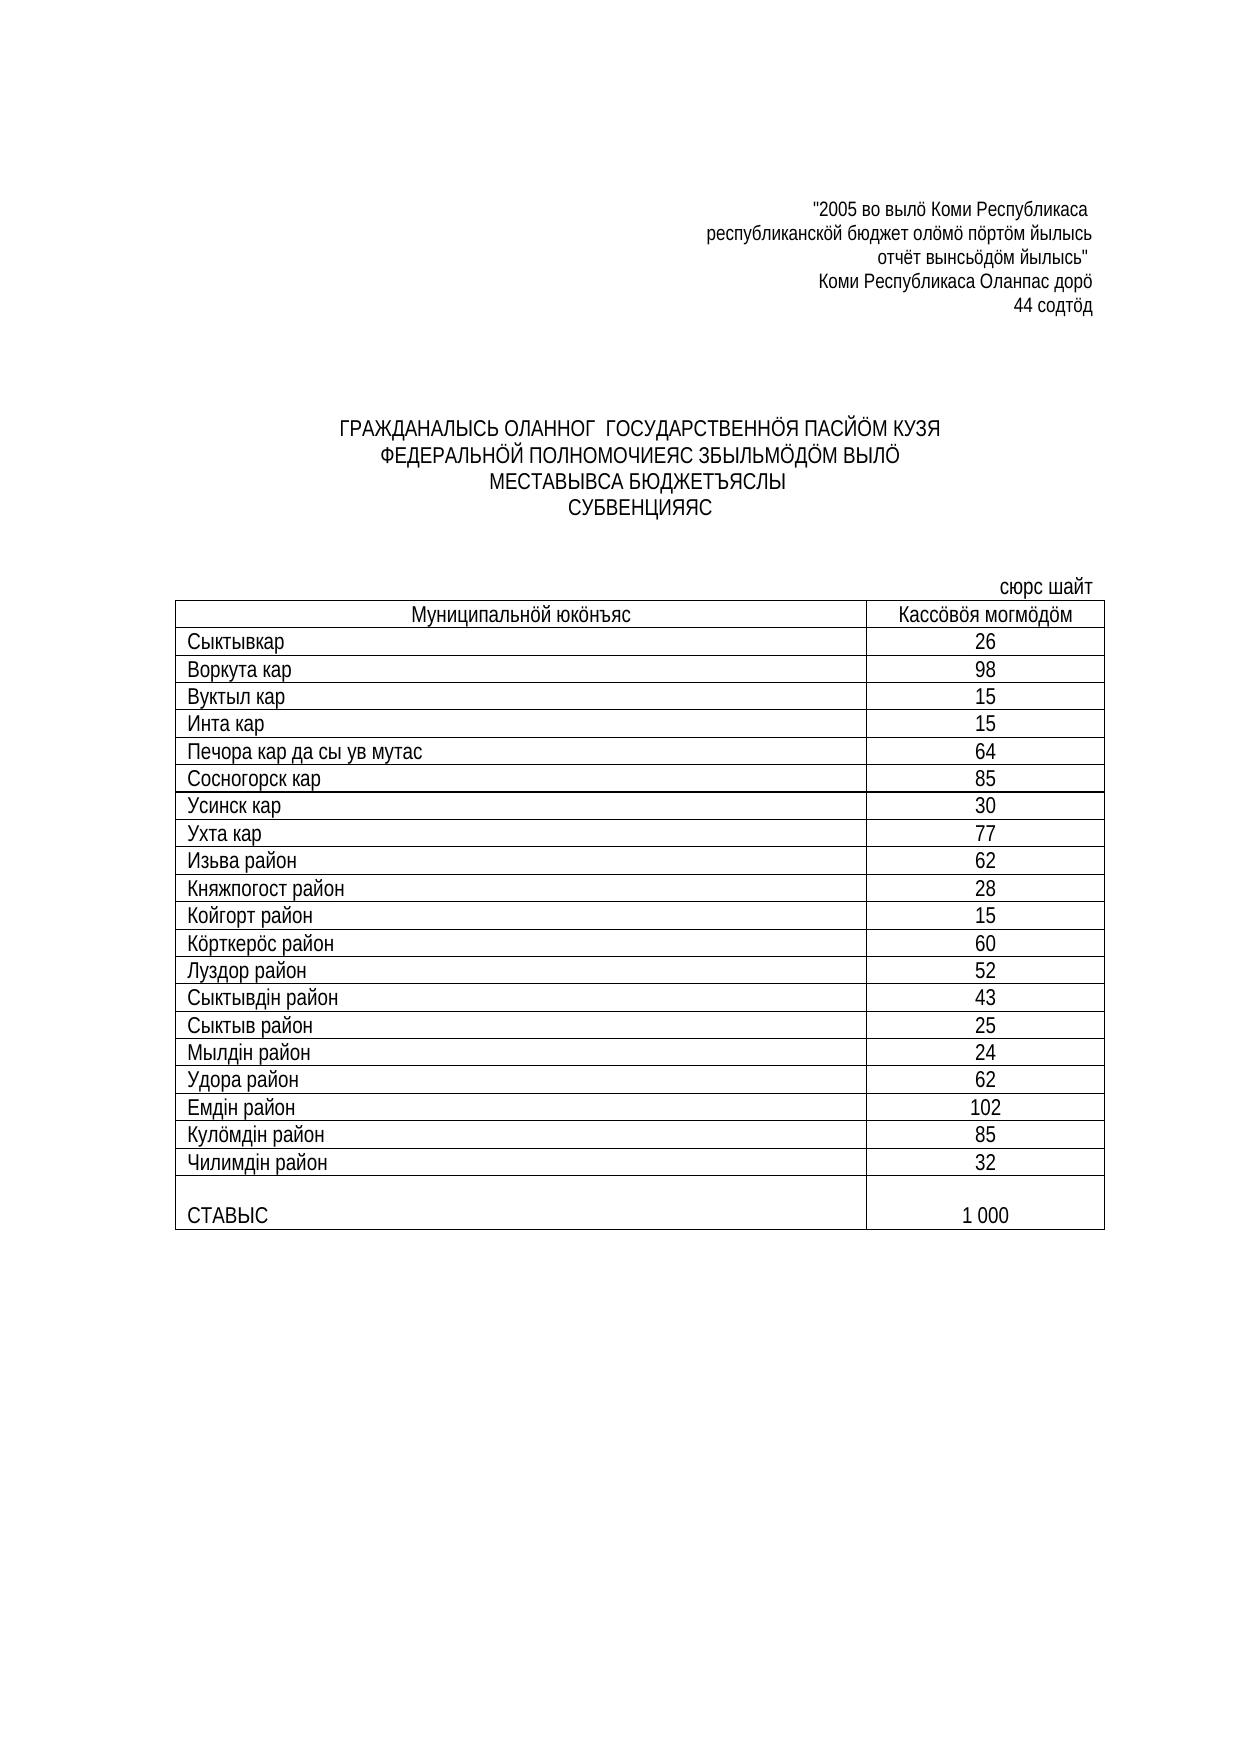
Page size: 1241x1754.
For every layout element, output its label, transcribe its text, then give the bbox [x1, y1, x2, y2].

table_cell Печора кар да сы ув мутас [176, 738, 866, 764]
table_cell 77 [867, 820, 1104, 846]
table_cell 15 [867, 683, 1104, 709]
table_cell 85 [867, 1121, 1104, 1148]
table_cell СТАВЫС [176, 1176, 866, 1229]
table_cell Княжпогост район [176, 875, 866, 901]
table_cell 62 [867, 1066, 1104, 1093]
table_cell 24 [867, 1039, 1104, 1065]
table_cell Луздор район [176, 957, 866, 983]
table_cell Удора район [176, 1066, 866, 1093]
table_cell 60 [867, 930, 1104, 956]
table_cell 25 [867, 1012, 1104, 1038]
table_cell Вуктыл кар [176, 683, 866, 709]
table_cell 30 [867, 793, 1104, 819]
table_cell 28 [867, 875, 1104, 901]
table_header Муниципальнöй юкöнъяс [176, 601, 866, 627]
table_cell Койгорт район [176, 902, 866, 928]
table_cell 98 [867, 656, 1104, 682]
table_cell Чилимдiн район [176, 1149, 866, 1175]
table_cell 15 [867, 902, 1104, 928]
text республиканскöй бюджет олöмö пöртöм йылысь [187, 221, 1093, 245]
table_cell 62 [867, 847, 1104, 874]
text "2005 во вылö Коми Республикаса [187, 197, 1093, 221]
text ГРАЖДАНАЛЫСЬ ОЛАННОГ ГОСУДАРСТВЕННÖЯ ПАСЙÖМ КУЗЯ [187, 415, 1093, 442]
text СУБВЕНЦИЯЯС [187, 494, 1093, 521]
text ФЕДЕРАЛЬНÖЙ ПОЛНОМОЧИЕЯС ЗБЫЛЬМÖДÖМ ВЫЛÖ [187, 442, 1093, 468]
table_cell Сыктыв район [176, 1012, 866, 1038]
text отчёт вынсьöдöм йылысь" [187, 245, 1093, 269]
text МЕСТАВЫВСА БЮДЖЕТЪЯСЛЫ [187, 468, 1093, 494]
table_cell Изьва район [176, 847, 866, 874]
text Коми Республикаса Оланпас дорö [187, 269, 1093, 293]
table_cell 85 [867, 765, 1104, 791]
table_cell Кулöмдiн район [176, 1121, 866, 1148]
table_cell 52 [867, 957, 1104, 983]
table_cell Усинск кар [176, 793, 866, 819]
table_cell Инта кар [176, 710, 866, 737]
table_cell Сосногорск кар [176, 765, 866, 791]
table_cell Воркута кар [176, 656, 866, 682]
text 44 содтöд [187, 293, 1093, 317]
table_cell Сыктывдiн район [176, 984, 866, 1011]
table_cell 64 [867, 738, 1104, 764]
table_cell 26 [867, 628, 1104, 654]
table_cell Кöрткерöс район [176, 930, 866, 956]
table_cell 102 [867, 1094, 1104, 1120]
table_cell 15 [867, 710, 1104, 737]
table_cell 32 [867, 1149, 1104, 1175]
table_cell 1 000 [867, 1176, 1104, 1229]
table_cell 43 [867, 984, 1104, 1011]
table_header Кассöвöя могмöдöм [867, 601, 1104, 627]
table_cell Сыктывкар [176, 628, 866, 654]
table_cell Емдiн район [176, 1094, 866, 1120]
table_cell Мылдiн район [176, 1039, 866, 1065]
text сюрс шайт [187, 573, 1093, 600]
table_cell Ухта кар [176, 820, 866, 846]
